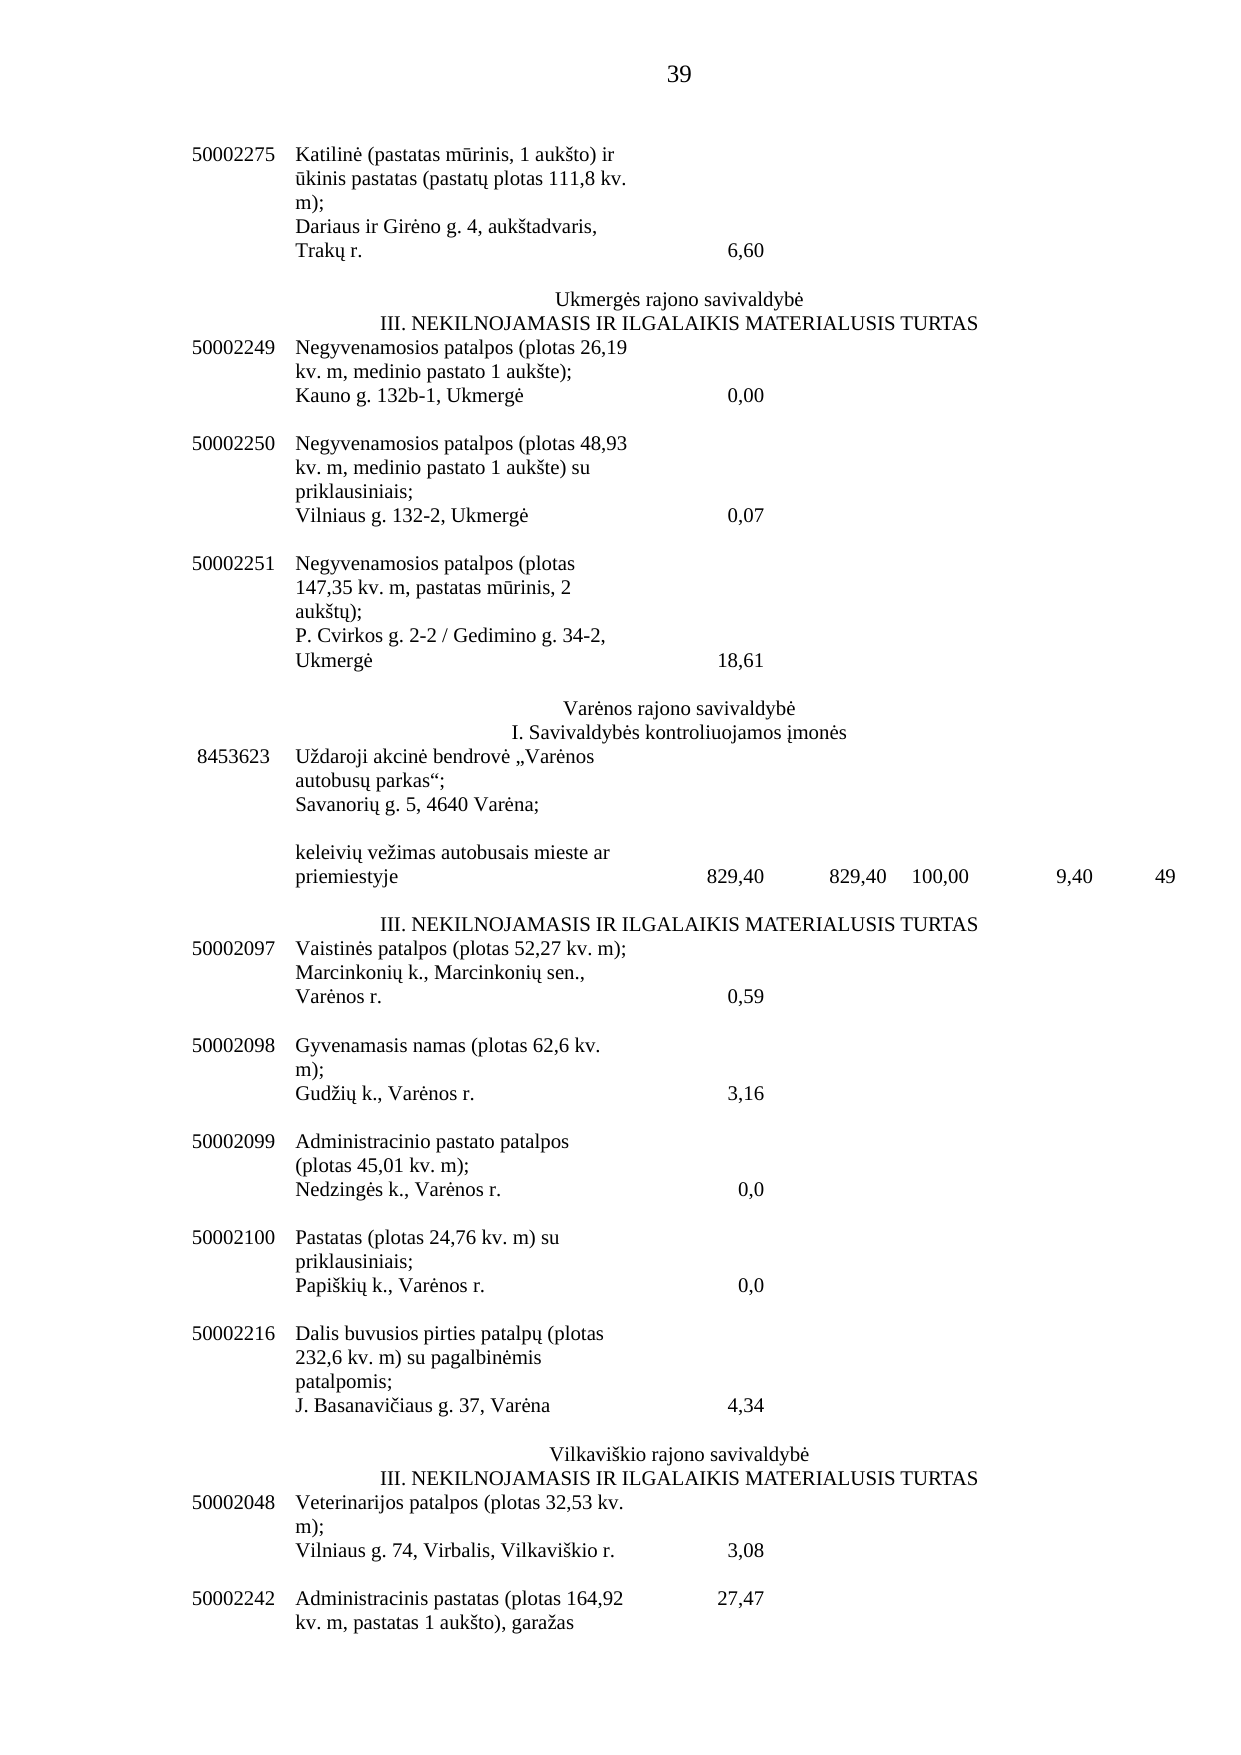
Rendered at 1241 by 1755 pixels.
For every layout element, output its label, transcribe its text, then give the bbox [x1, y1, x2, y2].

table_cell [177, 1418, 1181, 1442]
table_cell [177, 1105, 1181, 1129]
table_cell [974, 431, 1098, 527]
table_cell Uždaroji akcinė bendrovė „Varėnos autobusų parkas“; Savanorių g. 5, 4640 Varėna; keleivių vežimas autobusais mieste ar priemiestyje [289, 744, 634, 888]
table_cell 50002242 [177, 1586, 289, 1634]
table_cell 829,40 [770, 744, 892, 888]
table_cell 27,47 [634, 1586, 770, 1634]
table_cell [892, 431, 974, 527]
table_cell [974, 1321, 1098, 1417]
table_cell [177, 1562, 1181, 1586]
table_cell [177, 888, 289, 912]
table_cell [177, 118, 1181, 142]
table_cell Dalis buvusios pirties patalpų (plotas 232,6 kv. m) su pagalbinėmis patalpomis; J. Basanavičiaus g. 37, Varėna [289, 1321, 634, 1417]
table_cell Negyvenamosios patalpos (plotas 147,35 kv. m, pastatas mūrinis, 2 aukštų); P. Cvirkos g. 2-2 / Gedimino g. 34-2, Ukmergė [289, 551, 634, 672]
table_cell [770, 1321, 892, 1417]
table_cell [974, 1586, 1098, 1634]
table_cell [1098, 1490, 1181, 1562]
table_cell [1098, 142, 1181, 262]
table_cell 0,0 [634, 1225, 770, 1297]
table_cell [289, 888, 1181, 912]
table_cell 50002249 [177, 335, 289, 407]
table_cell [770, 1490, 892, 1562]
table_cell [1098, 1586, 1181, 1634]
table_cell [892, 142, 974, 262]
table_cell [177, 1201, 1181, 1225]
table_cell [177, 1297, 1181, 1321]
table_cell III. Nekilnojamasis ir ilgalaikis materialusis turtas [177, 1466, 1181, 1490]
table_cell [892, 1129, 974, 1201]
table_cell Varėnos rajono savivaldybė [177, 696, 1181, 720]
table_cell Pastatas (plotas 24,76 kv. m) su priklausiniais; Papiškių k., Varėnos r. [289, 1225, 634, 1297]
table_cell 3,16 [634, 1033, 770, 1105]
table_cell [892, 1321, 974, 1417]
table_cell 50002216 [177, 1321, 289, 1417]
table_cell [974, 1129, 1098, 1201]
table_cell [177, 1009, 1181, 1032]
table_cell Negyvenamosios patalpos (plotas 48,93 kv. m, medinio pastato 1 aukšte) su priklausiniais; Vilniaus g. 132-2, Ukmergė [289, 431, 634, 527]
table_cell [770, 335, 892, 407]
table_cell 50002098 [177, 1033, 289, 1105]
table_cell [892, 1490, 974, 1562]
table_cell [974, 335, 1098, 407]
table_cell [177, 407, 1181, 431]
table_cell [177, 263, 1181, 287]
table_cell 50002099 [177, 1129, 289, 1201]
table_cell Administracinio pastato patalpos (plotas 45,01 kv. m); Nedzingės k., Varėnos r. [289, 1129, 634, 1201]
table_cell [892, 1225, 974, 1297]
table_cell Vilkaviškio rajono savivaldybė [177, 1442, 1181, 1466]
table_cell 50002251 [177, 551, 289, 672]
table_cell [1098, 936, 1181, 1008]
table_cell Administracinis pastatas (plotas 164,92 kv. m, pastatas 1 aukšto), garažas [289, 1586, 634, 1634]
table_cell Vaistinės patalpos (plotas 52,27 kv. m); Marcinkonių k., Marcinkonių sen., Varėnos r. [289, 936, 634, 1008]
table_cell [1098, 551, 1181, 672]
table_cell Katilinė (pastatas mūrinis, 1 aukšto) ir ūkinis pastatas (pastatų plotas 111,8 kv. m); Dariaus ir Girėno g. 4, aukštadvaris, Trakų r. [289, 142, 634, 262]
table_cell Negyvenamosios patalpos (plotas 26,19 kv. m, medinio pastato 1 aukšte); Kauno g. 132b-1, Ukmergė [289, 335, 634, 407]
table_cell [177, 527, 1181, 551]
table_cell [892, 1033, 974, 1105]
table_cell [770, 936, 892, 1008]
table_cell [974, 1225, 1098, 1297]
table_cell 49 [1098, 744, 1181, 888]
table_cell [770, 1586, 892, 1634]
table_cell 100,00 [892, 744, 974, 888]
table_cell [770, 431, 892, 527]
table_cell [974, 142, 1098, 262]
table_cell 0,00 [634, 335, 770, 407]
table_cell 4,34 [634, 1321, 770, 1417]
table_cell [1098, 335, 1181, 407]
table_cell Gyvenamasis namas (plotas 62,6 kv. m); Gudžių k., Varėnos r. [289, 1033, 634, 1105]
table_cell 0,59 [634, 936, 770, 1008]
table_cell 50002048 [177, 1490, 289, 1562]
table_cell [892, 551, 974, 672]
table_cell 50002250 [177, 431, 289, 527]
table_cell 0,07 [634, 431, 770, 527]
table_cell [892, 335, 974, 407]
table_cell 3,08 [634, 1490, 770, 1562]
table_cell III. Nekilnojamasis ir ilgalaikis materialusis turtas [177, 311, 1181, 335]
table_cell Ukmergės rajono savivaldybė [177, 287, 1181, 311]
table_cell 0,0 [634, 1129, 770, 1201]
table_cell 50002275 [177, 142, 289, 262]
table_cell [892, 936, 974, 1008]
table_cell [770, 1225, 892, 1297]
table_cell [1098, 1033, 1181, 1105]
table_cell [974, 1033, 1098, 1105]
table_cell 9,40 [974, 744, 1098, 888]
table_cell [1098, 1225, 1181, 1297]
table_cell [1098, 1321, 1181, 1417]
table_cell 8453623 [177, 744, 289, 888]
table_cell [177, 672, 1181, 696]
table_cell III. Nekilnojamasis ir ilgalaikis materialusis turtas [177, 912, 1181, 936]
table_cell 50002097 [177, 936, 289, 1008]
table_cell 6,60 [634, 142, 770, 262]
table_cell [974, 551, 1098, 672]
table_cell [974, 936, 1098, 1008]
table_cell [770, 1033, 892, 1105]
table_cell [1098, 1129, 1181, 1201]
table_cell 829,40 [634, 744, 770, 888]
table_cell 50002100 [177, 1225, 289, 1297]
table_cell [1098, 431, 1181, 527]
table_cell [974, 1490, 1098, 1562]
table_cell [770, 142, 892, 262]
table_cell [770, 1129, 892, 1201]
table_cell Veterinarijos patalpos (plotas 32,53 kv. m); Vilniaus g. 74, Virbalis, Vilkaviškio r. [289, 1490, 634, 1562]
table_cell 18,61 [634, 551, 770, 672]
table_cell I. Savivaldybės kontroliuojamos įmonės [177, 720, 1181, 744]
table_cell [770, 551, 892, 672]
table_cell [892, 1586, 974, 1634]
